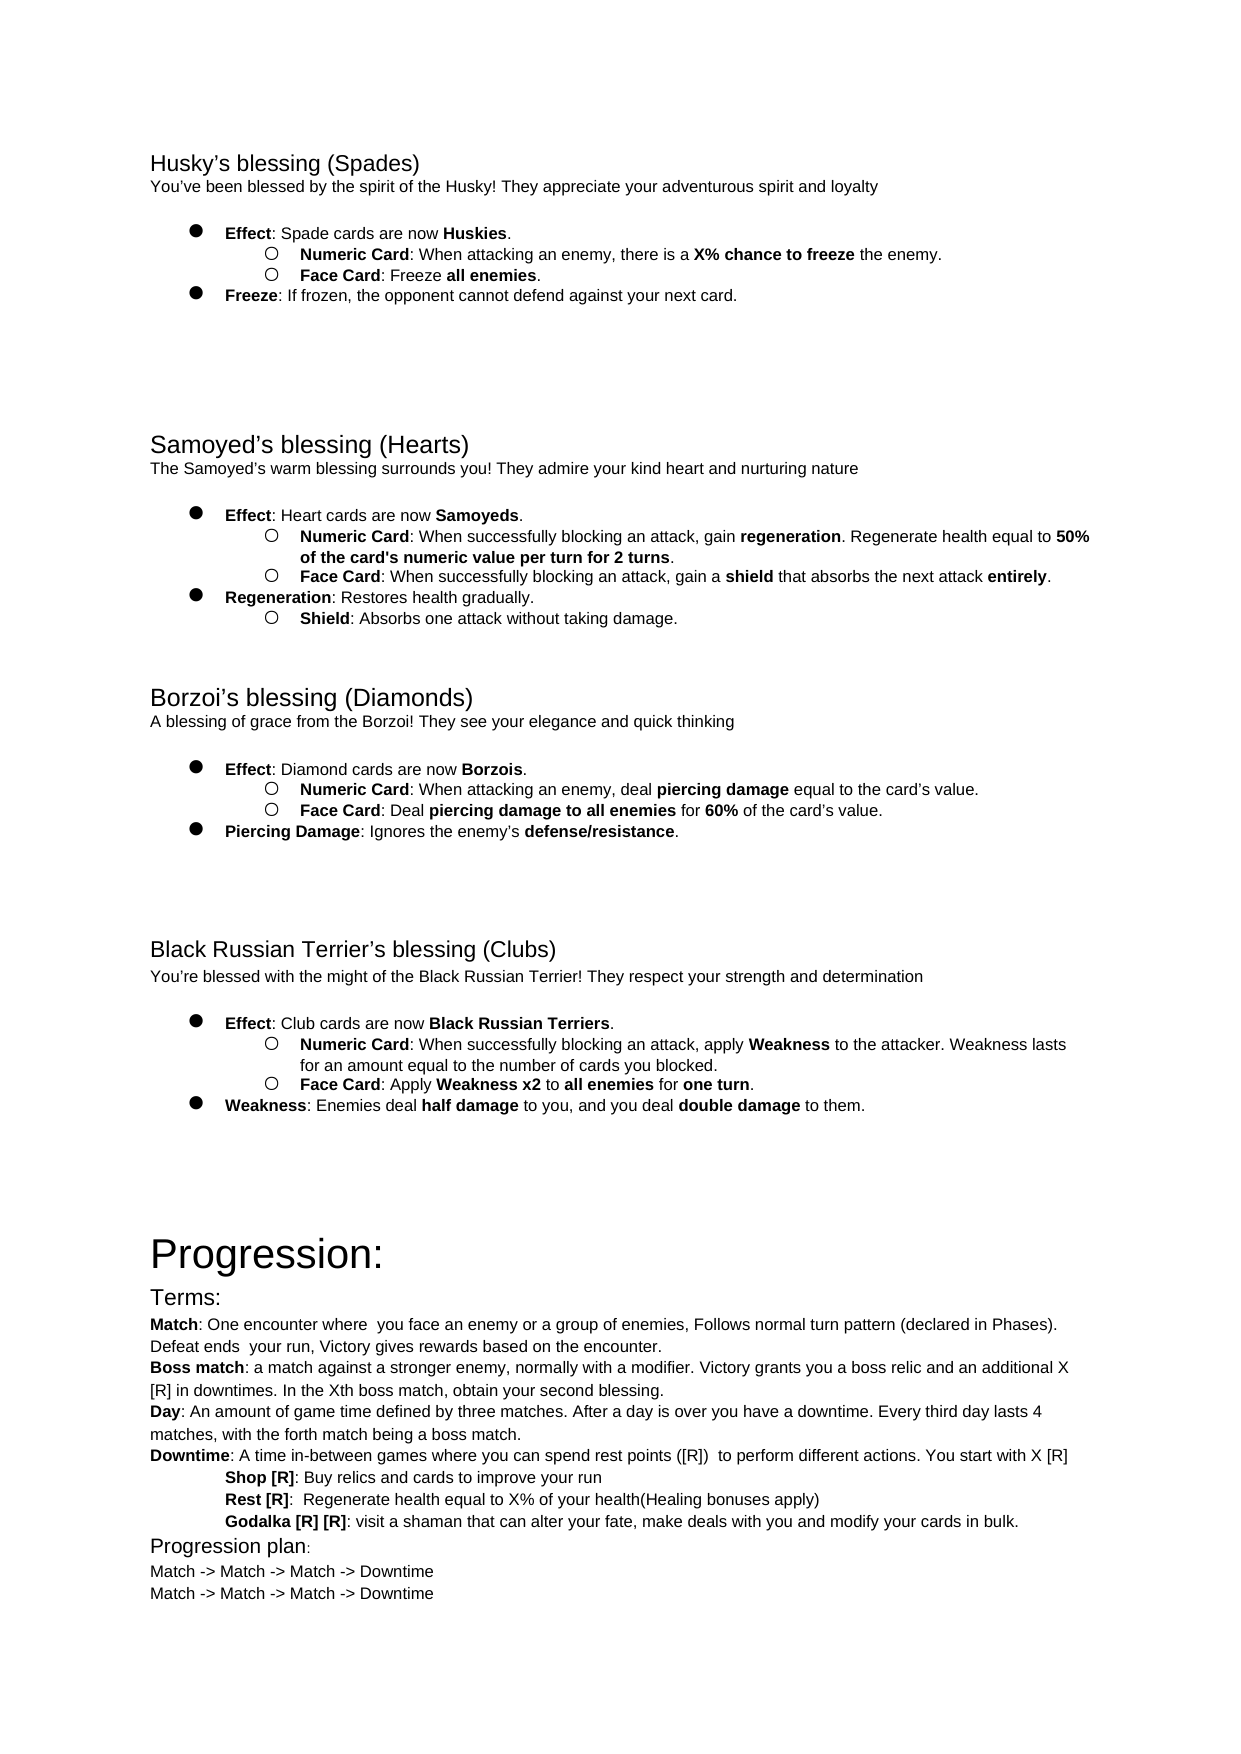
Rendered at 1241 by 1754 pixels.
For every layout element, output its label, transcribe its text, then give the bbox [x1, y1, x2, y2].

list Numeric Card: When successfully blocking an attack, apply Weakness to the attacker. Weakness lasts for an amount equal to the number of cards you blocked. [262, 1034, 1090, 1074]
subtitle Borzoi’s blessing (Diamonds) [150, 683, 1090, 712]
text Downtime: A time in-between games where you can spend rest points ([R]) to perform different actions. You start with X [R] [150, 1446, 1090, 1465]
list Piercing Damage: Ignores the enemy’s defense/resistance. [187, 821, 1090, 842]
list Face Card: Apply Weakness x2 to all enemies for one turn. [262, 1074, 1090, 1095]
list Shield: Absorbs one attack without taking damage. [262, 608, 1090, 629]
text Rest [R]: Regenerate health equal to X% of your health(Healing bonuses apply) [150, 1490, 1090, 1509]
list Face Card: Freeze all enemies. [262, 265, 1090, 286]
list Regeneration: Restores health gradually. [187, 587, 1090, 608]
text Shop [R]: Buy relics and cards to improve your run [150, 1468, 1090, 1487]
subtitle Husky’s blessing (Spades) [150, 150, 1090, 176]
list Effect: Heart cards are now Samoyeds. [187, 506, 1090, 527]
text Progression plan: [150, 1534, 1090, 1558]
list Face Card: When successfully blocking an attack, gain a shield that absorbs the next attack entirely. [262, 567, 1090, 587]
list Numeric Card: When attacking an enemy, deal piercing damage equal to the card’s value. [262, 780, 1090, 801]
text A blessing of grace from the Borzoi! They see your elegance and quick thinking [150, 712, 1090, 731]
text Match: One encounter where you face an enemy or a group of enemies, Follows normal turn pattern (declared in Phases). Defeat ends your run, Victory gives rewards based on the encounter. [150, 1314, 1090, 1356]
list Effect: Diamond cards are now Borzois. [187, 759, 1090, 780]
text Day: An amount of game time defined by three matches. After a day is over you have a downtime. Every third day lasts 4 matches, with the forth match being a boss match. [150, 1402, 1090, 1443]
list Numeric Card: When successfully blocking an attack, gain regeneration. Regenerate health equal to 50% of the card's numeric value per turn for 2 turns. [262, 527, 1090, 567]
text Boss match: a match against a stronger enemy, normally with a modifier. Victory grants you a boss relic and an additional X [R] in downtimes. In the Xth boss match, obtain your second blessing. [150, 1358, 1090, 1399]
text Terms: [150, 1284, 1090, 1311]
list Weakness: Enemies deal half damage to you, and you deal double damage to them. [187, 1095, 1090, 1116]
text The Samoyed’s warm blessing surrounds you! They admire your kind heart and nurturing nature [150, 459, 1090, 478]
list Numeric Card: When attacking an enemy, there is a X% chance to freeze the enemy. [262, 244, 1090, 265]
text Match -> Match -> Match -> Downtime [150, 1562, 1090, 1581]
list Effect: Spade cards are now Huskies. [187, 223, 1090, 244]
subtitle Samoyed’s blessing (Hearts) [150, 430, 1090, 459]
text Match -> Match -> Match -> Downtime [150, 1584, 1090, 1603]
list Freeze: If frozen, the opponent cannot defend against your next card. [187, 286, 1090, 307]
list Face Card: Deal piercing damage to all enemies for 60% of the card’s value. [262, 801, 1090, 821]
text Black Russian Terrier’s blessing (Clubs) [150, 936, 1090, 963]
text You’re blessed with the might of the Black Russian Terrier! They respect your strength and determination [150, 967, 1090, 986]
text You’ve been blessed by the spirit of the Husky! They appreciate your adventurous spirit and loyalty [150, 176, 1090, 196]
list Effect: Club cards are now Black Russian Terriers. [187, 1014, 1090, 1034]
text Progression: [150, 1229, 1090, 1277]
text Godalka [R] [R]: visit a shaman that can alter your fate, make deals with you and modify your cards in bulk. [150, 1512, 1090, 1531]
